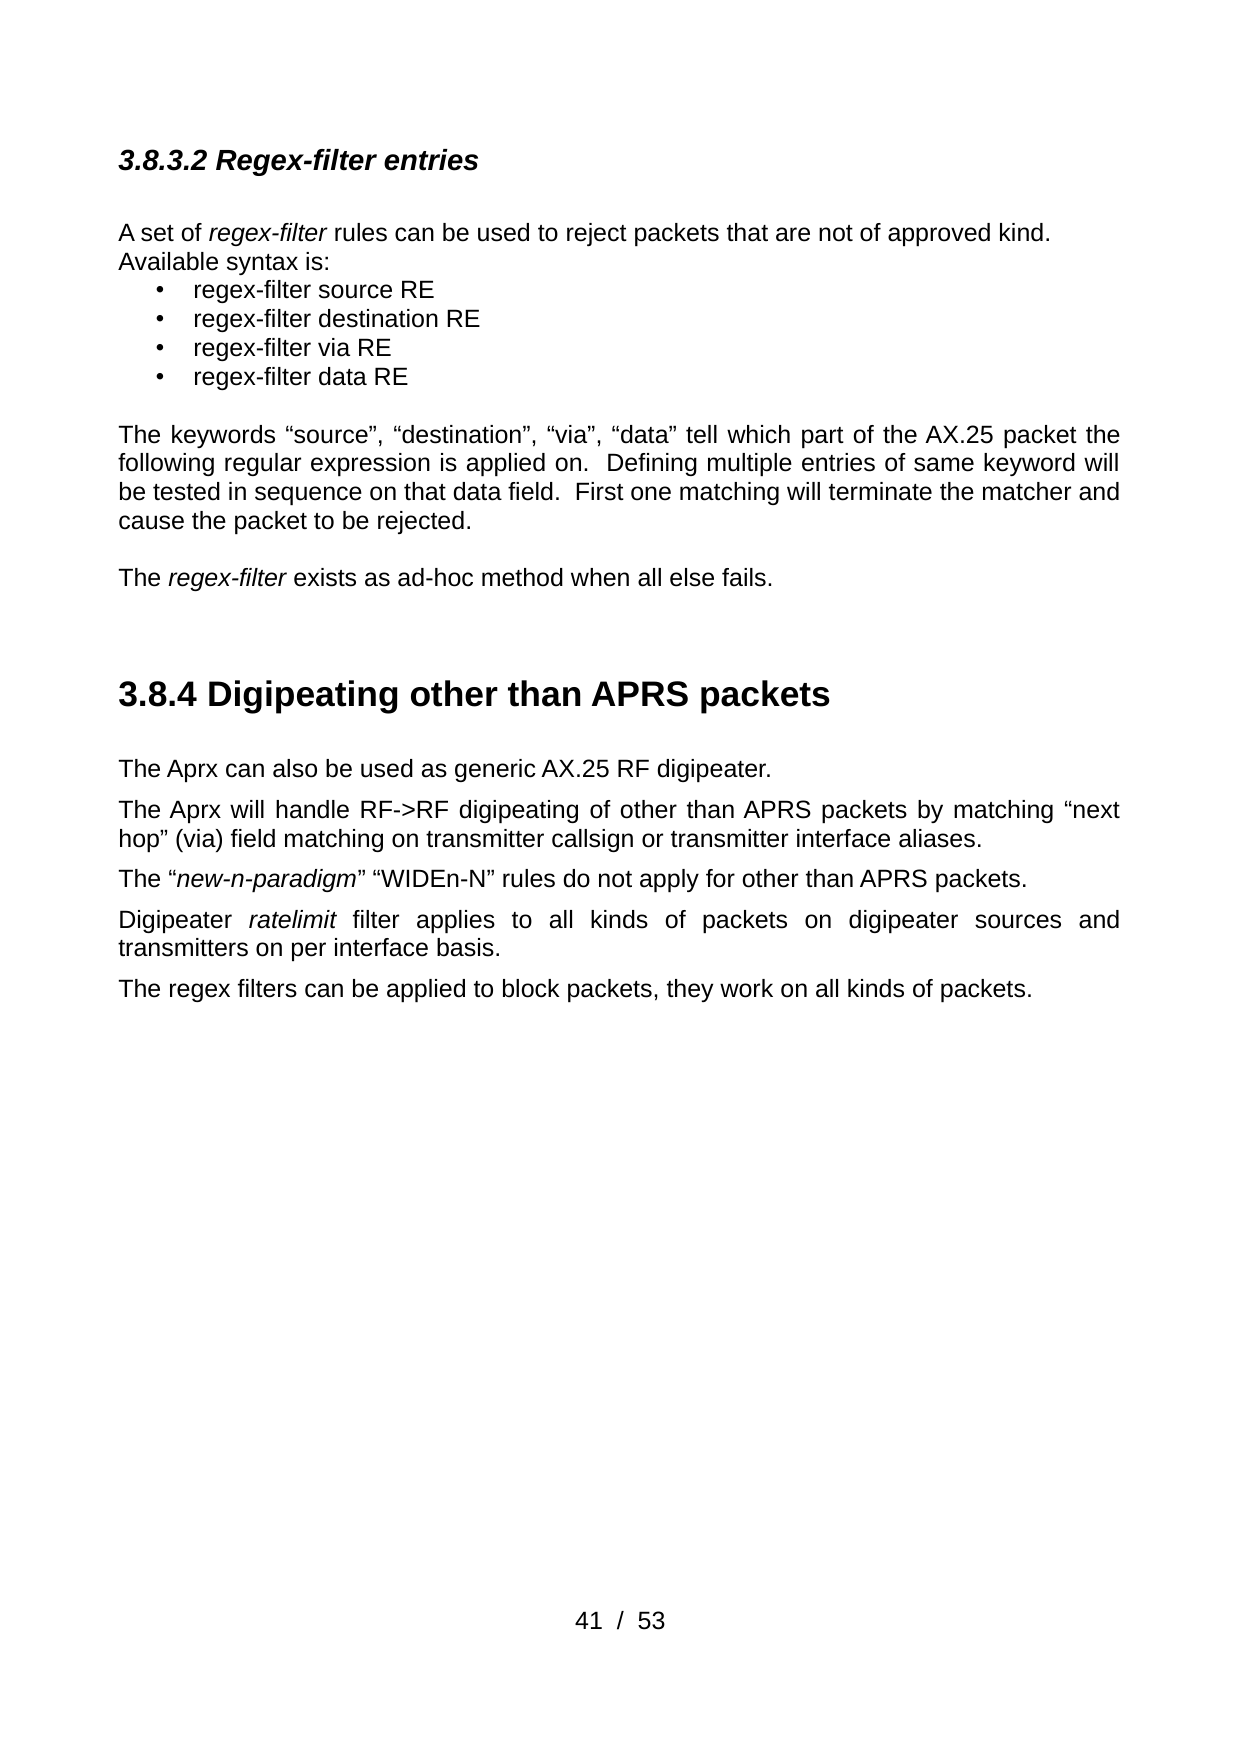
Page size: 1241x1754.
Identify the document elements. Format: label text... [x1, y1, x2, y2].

list regex-filter destination RE [156, 304, 1122, 333]
text A set of regex-filter rules can be used to reject packets that are not of approved kind. [118, 218, 1122, 247]
subtitle Regex-filter entries [118, 143, 1122, 177]
text The Aprx can also be used as generic AX.25 RF digipeater. [118, 754, 1122, 783]
text The Aprx will handle RF->RF digipeating of other than APRS packets by matching “next hop” (via) field matching on transmitter callsign or transmitter interface aliases. [118, 795, 1122, 852]
list regex-filter via RE [156, 333, 1122, 362]
text The regex filters can be applied to block packets, they work on all kinds of packets. [118, 974, 1122, 1003]
list regex-filter source RE [156, 275, 1122, 304]
list regex-filter data RE [156, 362, 1122, 391]
text Available syntax is: [118, 247, 1122, 275]
text The “new-n-paradigm” “WIDEn-N” rules do not apply for other than APRS packets. [118, 864, 1122, 893]
text Digipeater ratelimit filter applies to all kinds of packets on digipeater sources and transmitters on per interface basis. [118, 905, 1122, 962]
text The keywords “source”, “destination”, “via”, “data” tell which part of the AX.25 packet the following regular expression is applied on. Defining multiple entries of same keyword will be tested in sequence on that data field. First one matching will terminate the matcher and cause the packet to be rejected. [118, 419, 1122, 534]
text The regex-filter exists as ad-hoc method when all else fails. [118, 563, 1122, 592]
subtitle Digipeating other than APRS packets [118, 673, 1122, 714]
